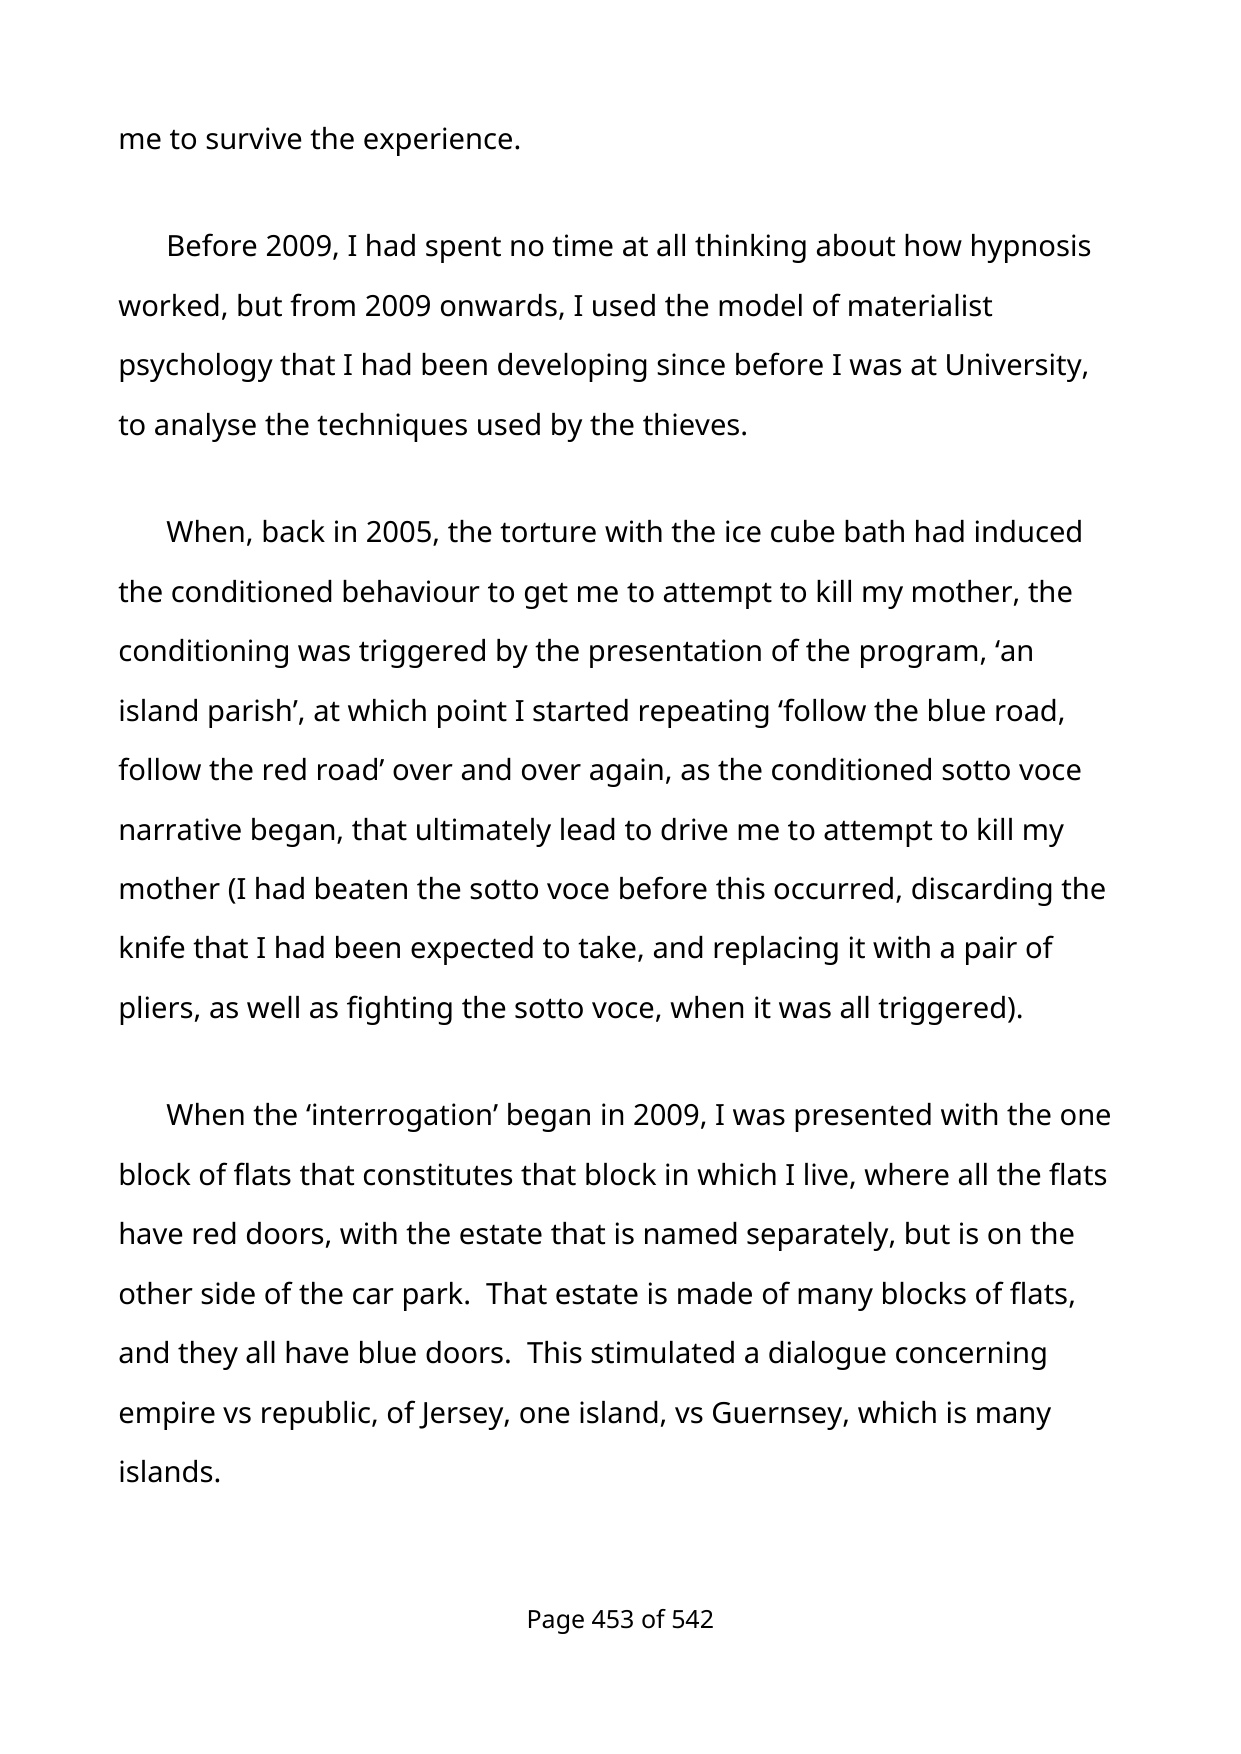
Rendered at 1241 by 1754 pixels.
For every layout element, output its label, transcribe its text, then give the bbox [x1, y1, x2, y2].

text Before 2009, I had spent no time at all thinking about how hypnosis worked, but from 2009 onwards, I used the model of materialist psychology that I had been developing since before I was at University, to analyse the techniques used by the thieves. [118, 226, 1122, 444]
text me to survive the experience. [118, 118, 1122, 158]
text When the ‘interrogation’ began in 2009, I was presented with the one block of flats that constitutes that block in which I live, where all the flats have red doors, with the estate that is named separately, but is on the other side of the car park. That estate is made of many blocks of flats, and they all have blue doors. This stimulated a dialogue concerning empire vs republic, of Jersey, one island, vs Guernsey, which is many islands. [118, 1094, 1122, 1491]
text When, back in 2005, the torture with the ice cube bath had induced the conditioned behaviour to get me to attempt to kill my mother, the conditioning was triggered by the presentation of the program, ‘an island parish’, at which point I started repeating ‘follow the blue road, follow the red road’ over and over again, as the conditioned sotto voce narrative began, that ultimately lead to drive me to attempt to kill my mother (I had beaten the sotto voce before this occurred, discarding the knife that I had been expected to take, and replacing it with a pair of pliers, as well as fighting the sotto voce, when it was all triggered). [118, 511, 1122, 1027]
